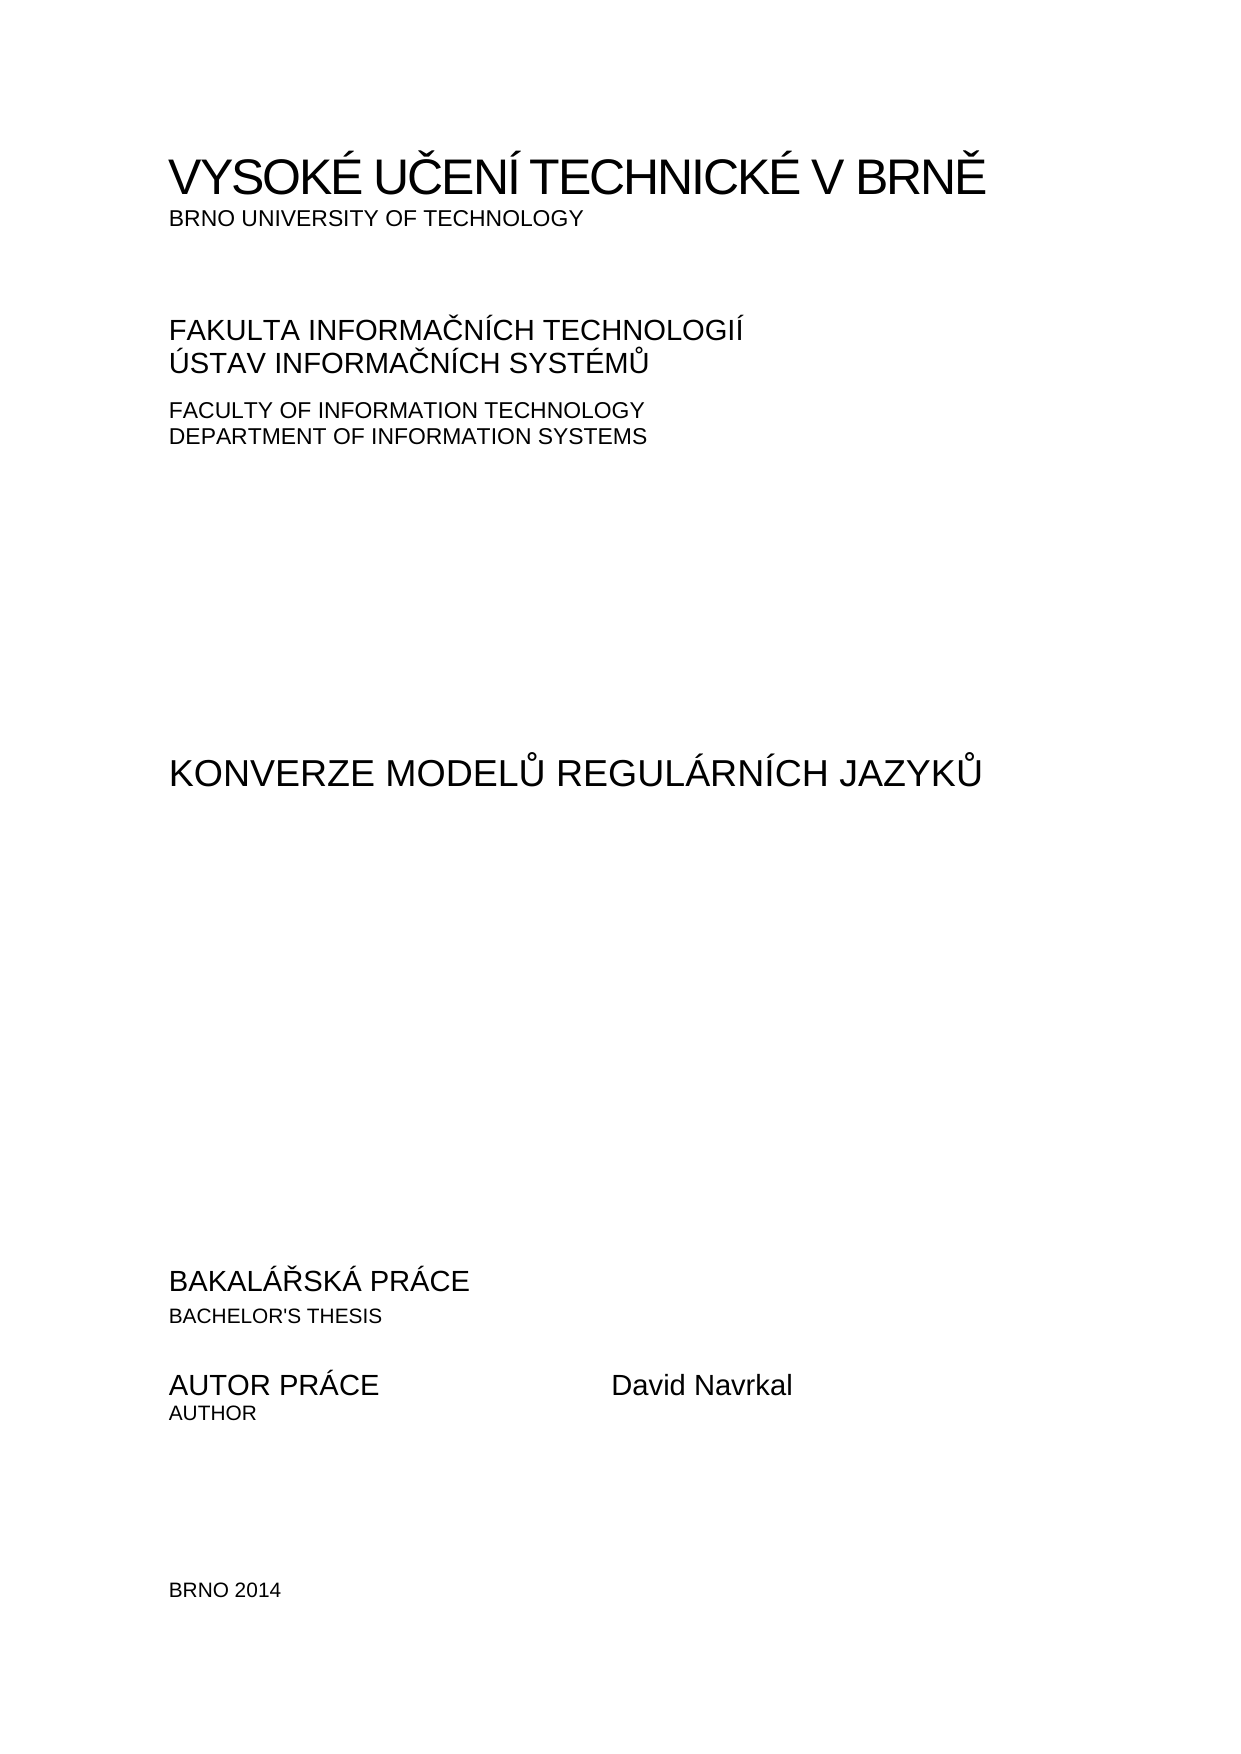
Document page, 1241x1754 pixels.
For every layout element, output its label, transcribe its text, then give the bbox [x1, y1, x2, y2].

text DEPARTMENT OF INFORMATION SYSTEMS [169, 423, 1106, 449]
text BRNO 2014 [169, 1482, 1106, 1601]
text FAKULTA INFORMAČNÍCH TECHNOLOGIÍ [169, 313, 1106, 346]
text Konverze modelů regulárních jazyků [169, 751, 1106, 794]
text FACULTY OF INFORMATION TECHNOLOGY [169, 397, 1106, 423]
text BRNO UNIVERSITY OF TECHNOLOGY [169, 205, 1106, 231]
text VYSOKÉ UČENÍ TECHNICKÉ V BRNĚ [169, 148, 1106, 205]
text AUTOR PRÁCE David Navrkal [169, 1367, 1106, 1401]
text AUTHOR [169, 1401, 1106, 1425]
subtitle BACHELOR's thesis [169, 1304, 1106, 1328]
text ÚSTAV Informačních SYSTÉMŮ [169, 346, 1106, 380]
subtitle BAKALÁŘSKÁ PRÁCE [169, 1264, 1106, 1298]
